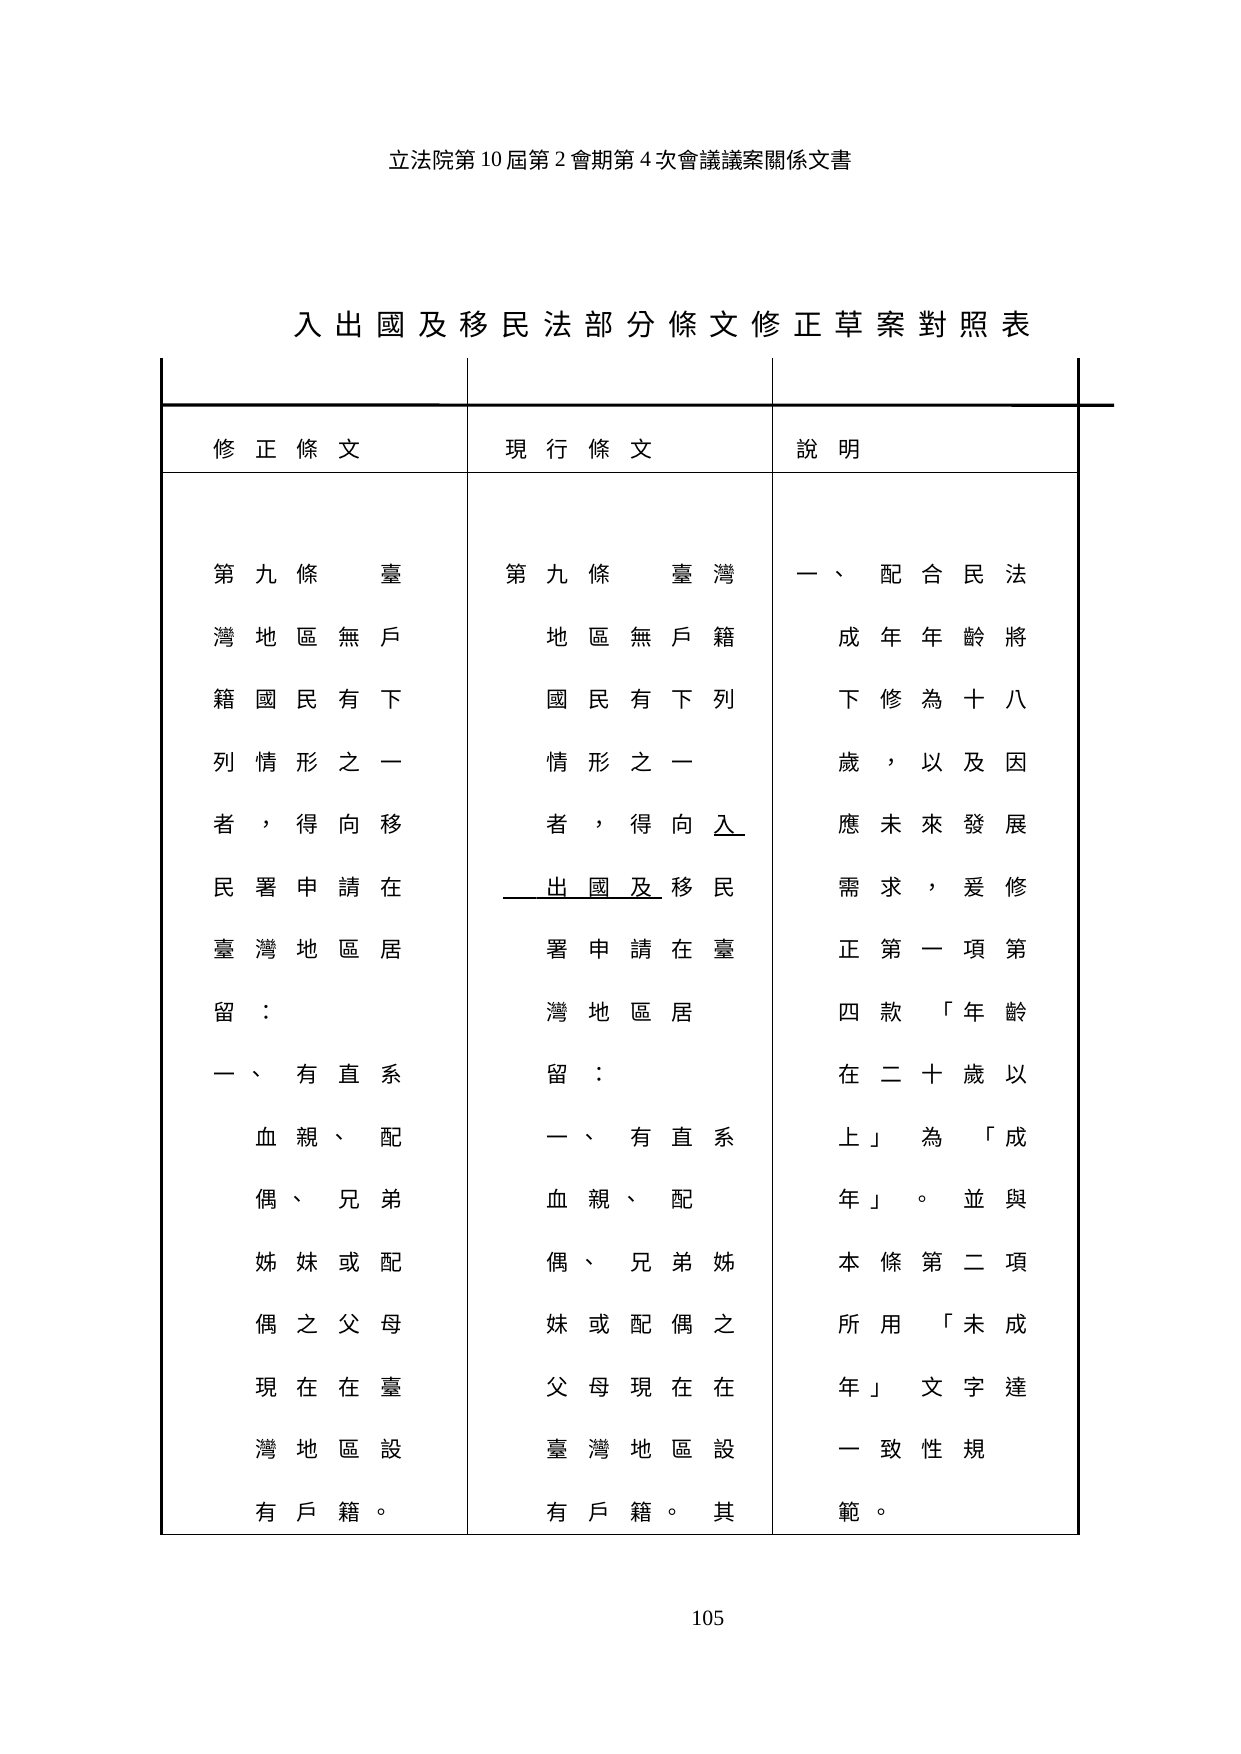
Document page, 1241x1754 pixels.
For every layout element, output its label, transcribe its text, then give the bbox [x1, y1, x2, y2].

table_cell 現行條文 [468, 407, 772, 472]
table_header 入出國及移民法部分條文修正草案對照表 [162, 219, 1078, 358]
table_cell 一、配合民法成年年齡將下修為十八歲，以及因應未來發展需求，爰修正第一項第四款「年齡在二十歲以上」為「成年」。並與本條第二項所用「未成年」文字達一致性規範。 [773, 473, 1077, 1534]
table_cell 第九條 臺灣地區無戶籍國民有下列情形之一者，得向入出國及移民署申請在臺灣地區居留： 一、有直系血親、配偶、兄弟姊妹或配偶之父母現在在臺灣地區設有戶籍。其 [468, 473, 772, 1534]
table_cell [163, 358, 467, 403]
table_cell 說明 [773, 407, 1077, 472]
table_cell 修正條文 [163, 407, 467, 472]
table_cell 第九條 臺灣地區無戶籍國民有下列情形之一者，得向移民署申請在臺灣地區居留： 一、有直系血親、配偶、兄弟姊妹或配偶之父母現在在臺灣地區設有戶籍。 [163, 473, 467, 1534]
table_cell [773, 358, 1077, 403]
table_cell [468, 358, 772, 403]
